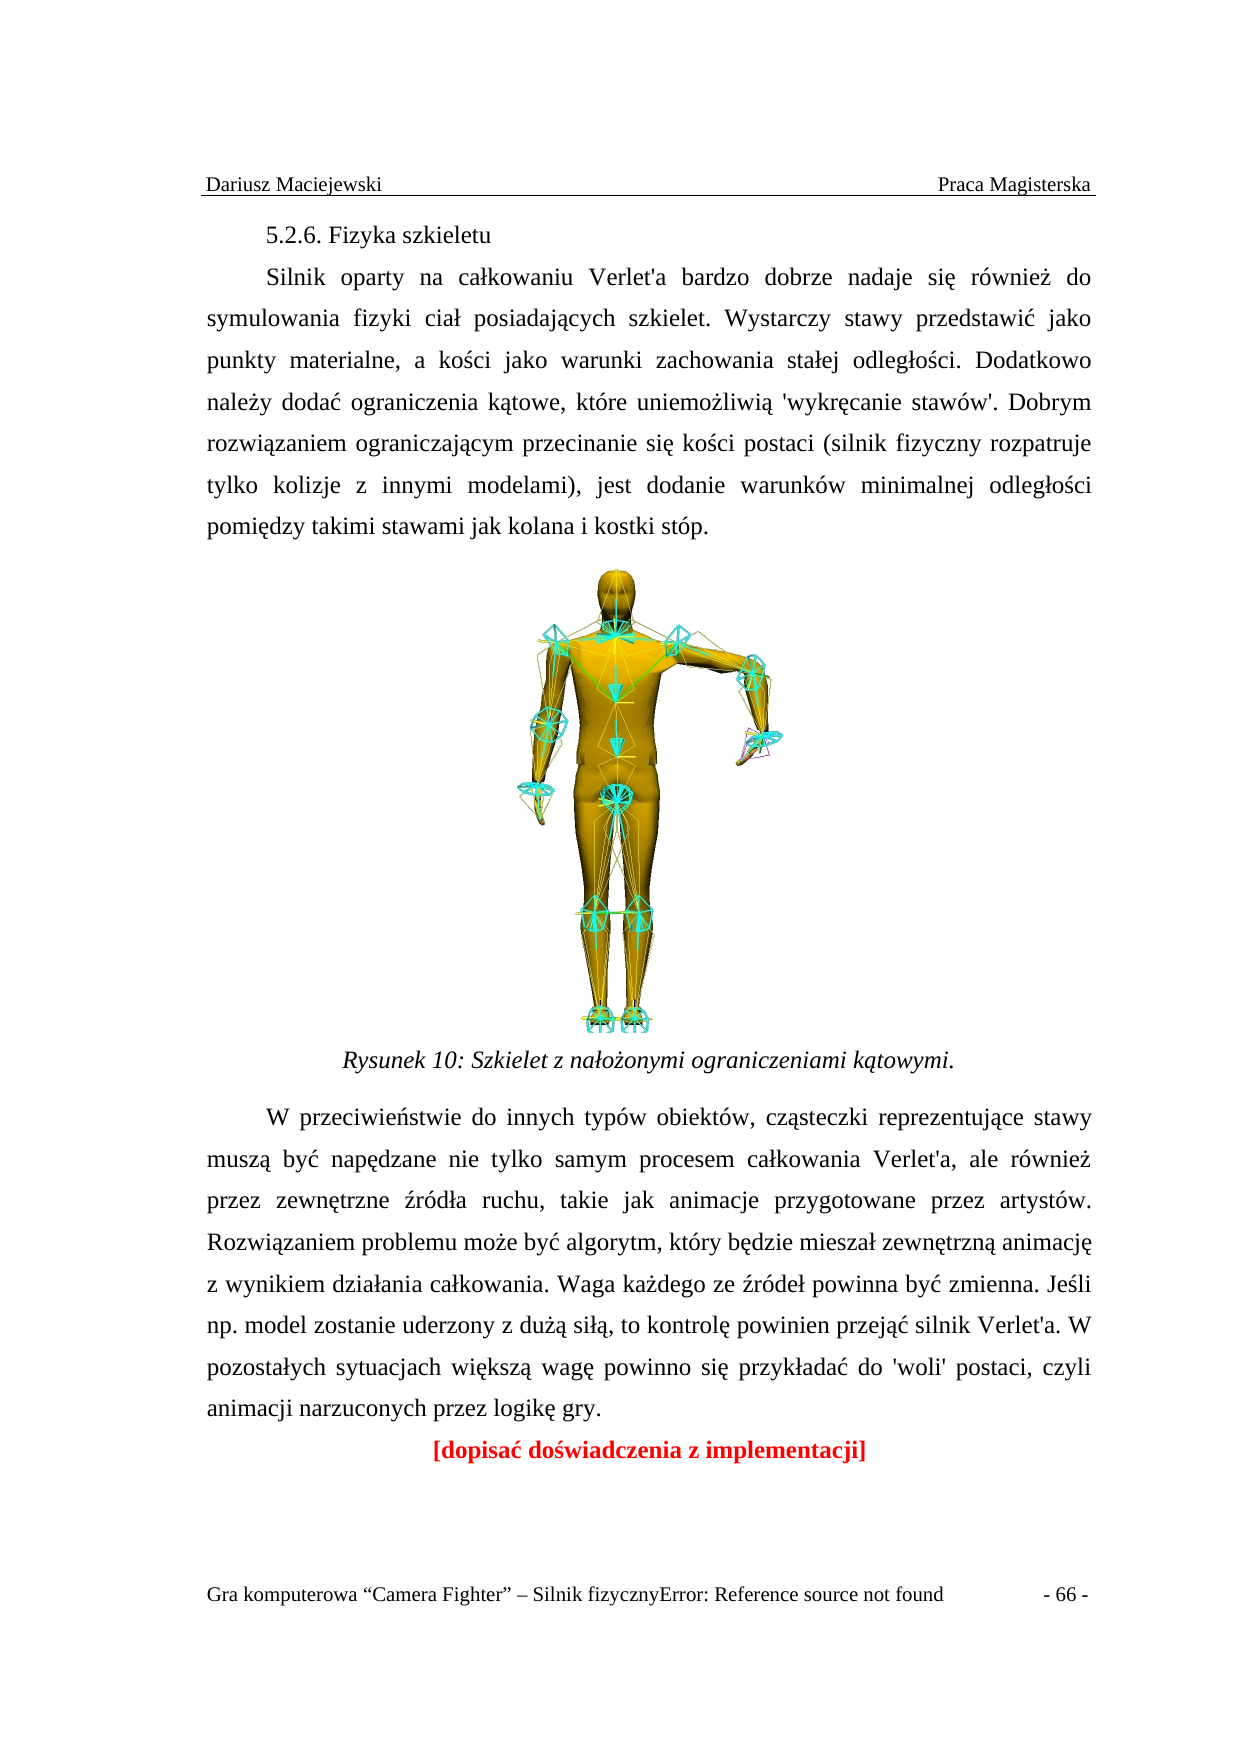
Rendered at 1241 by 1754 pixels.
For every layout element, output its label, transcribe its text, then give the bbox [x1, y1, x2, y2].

subtitle Fizyka szkieletu [207, 221, 1092, 249]
text W przeciwieństwie do innych typów obiektów, cząsteczki reprezentujące stawy muszą być napędzane nie tylko samym procesem całkowania Verlet'a, ale również przez zewnętrzne źródła ruchu, takie jak animacje przygotowane przez artystów. Rozwiązaniem problemu może być algorytm, który będzie mieszał zewnętrzną animację z wynikiem działania całkowania. Waga każdego ze źródeł powinna być zmienna. Jeśli np. model zostanie uderzony z dużą siłą, to kontrolę powinien przejąć silnik Verlet'a. W pozostałych sytuacjach większą wagę powinno się przykładać do 'woli' postaci, czyli animacji narzuconych przez logikę gry. [207, 1103, 1092, 1422]
text Silnik oparty na całkowaniu Verlet'a bardzo dobrze nadaje się również do symulowania fizyki ciał posiadających szkielet. Wystarczy stawy przedstawić jako punkty materialne, a kości jako warunki zachowania stałej odległości. Dodatkowo należy dodać ograniczenia kątowe, które uniemożliwią 'wykręcanie stawów'. Dobrym rozwiązaniem ograniczającym przecinanie się kości postaci (silnik fizyczny rozpatruje tylko kolizje z innymi modelami), jest dodanie warunków minimalnej odległości pomiędzy takimi stawami jak kolana i kostki stóp. [207, 263, 1092, 540]
text Rysunek 10: Szkielet z nałożonymi ograniczeniami kątowymi. [341, 1033, 958, 1074]
picture [512, 566, 785, 1033]
text [dopisać doświadczenia z implementacji] [207, 1436, 1092, 1464]
